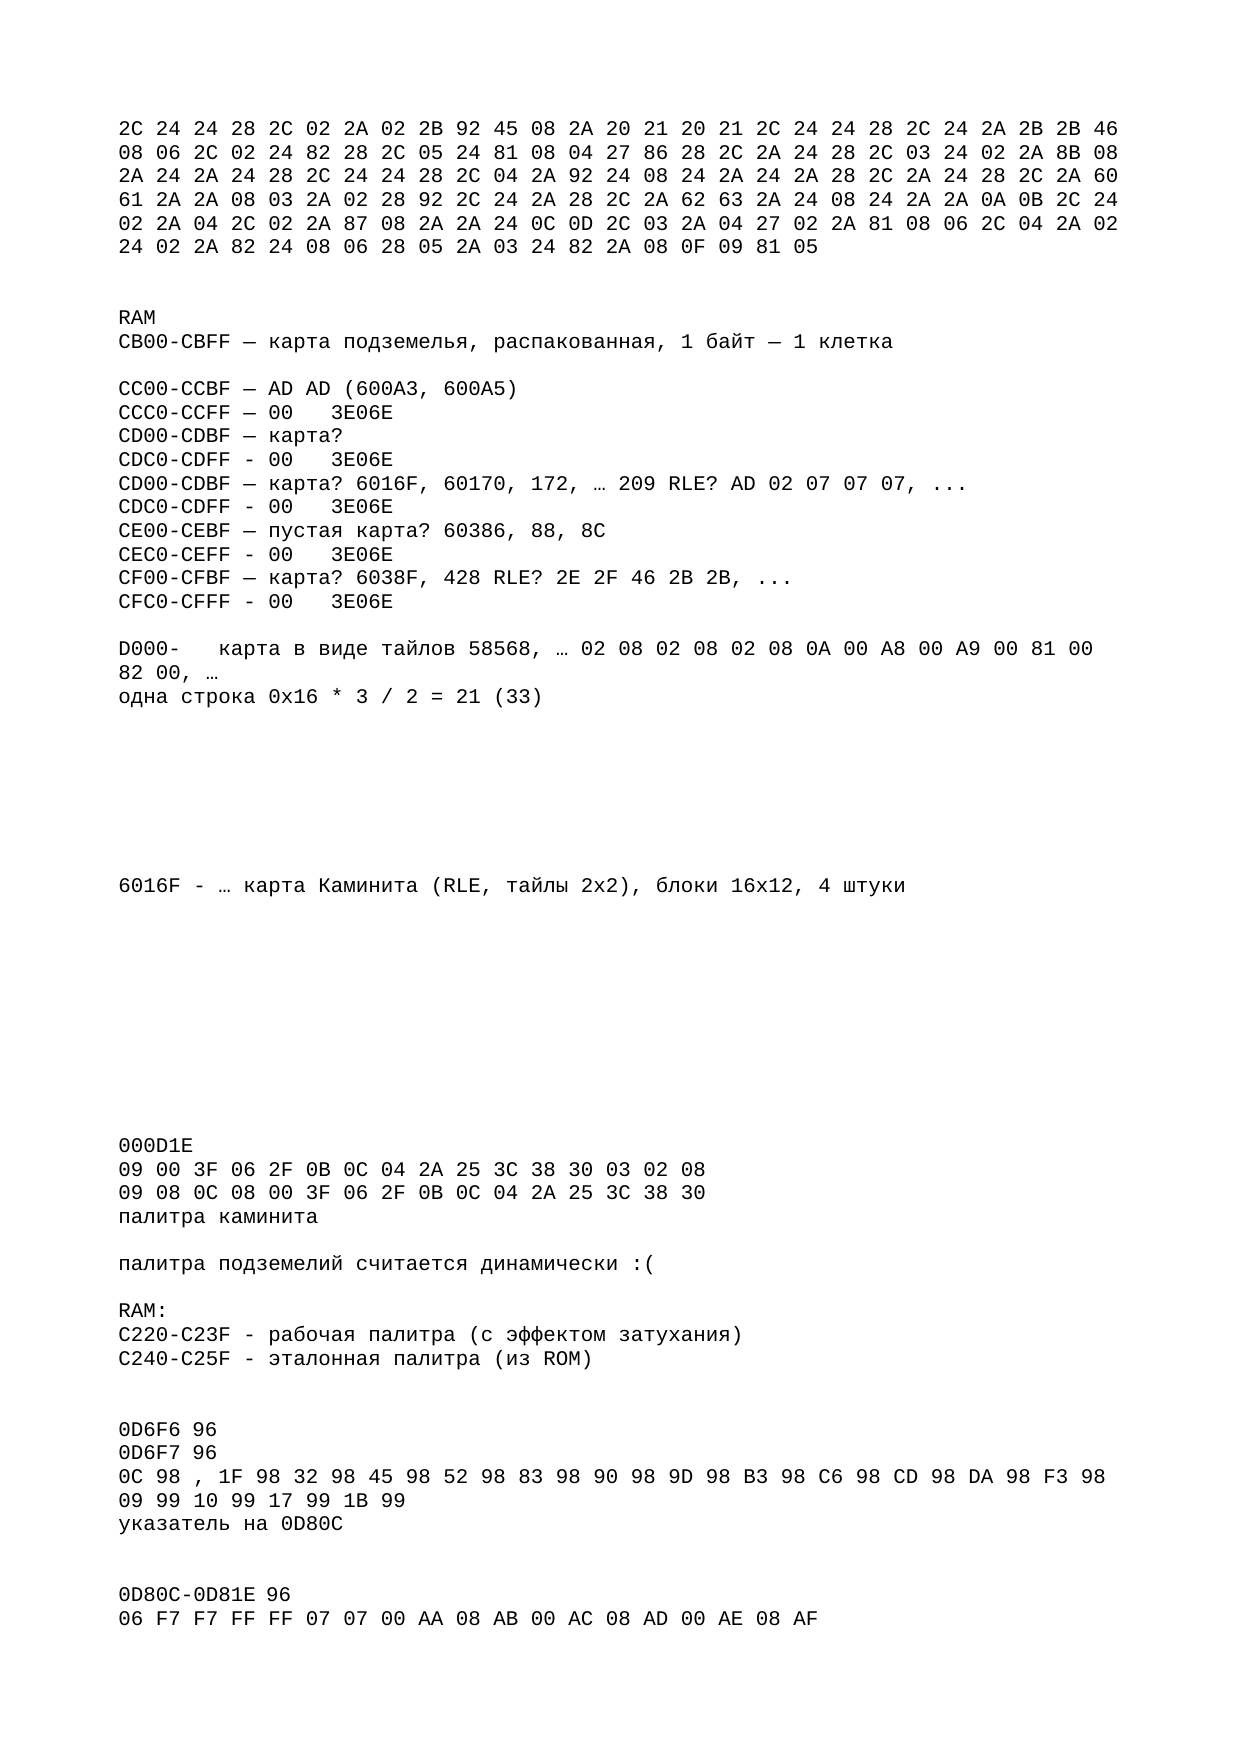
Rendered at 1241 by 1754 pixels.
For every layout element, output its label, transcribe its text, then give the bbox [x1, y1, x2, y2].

text CDC0-CDFF - 00 3E06E [118, 496, 1122, 520]
text 09 00 3F 06 2F 0B 0C 04 2A 25 3C 38 30 03 02 08 [118, 1158, 1122, 1182]
text D000- карта в виде тайлов 58568, … 02 08 02 08 02 08 0A 00 A8 00 A9 00 81 00 82 00, … [118, 638, 1122, 686]
text указатель на 0D80C [118, 1513, 1122, 1537]
text CEC0-CEFF - 00 3E06E [118, 544, 1122, 567]
text CFC0-CFFF - 00 3E06E [118, 591, 1122, 615]
text 09 08 0C 08 00 3F 06 2F 0B 0C 04 2A 25 3C 38 30 [118, 1182, 1122, 1206]
text CD00-CDBF — карта? [118, 426, 1122, 449]
text CB00-CBFF — карта подземелья, распакованная, 1 байт — 1 клетка [118, 331, 1122, 354]
text CE00-CEBF — пустая карта? 60386, 88, 8C [118, 520, 1122, 544]
text C240-C25F - эталонная палитра (из ROM) [118, 1348, 1122, 1371]
text СС00-СCBF — AD AD (600A3, 600A5) [118, 378, 1122, 402]
text CF00-CFBF — карта? 6038F, 428 RLE? 2E 2F 46 2B 2B, ... [118, 567, 1122, 591]
text палитра каминита [118, 1206, 1122, 1229]
text 0D6F6 96 [118, 1419, 1122, 1442]
text CDC0-CDFF - 00 3E06E [118, 449, 1122, 473]
text 6016F - … карта Каминита (RLE, тайлы 2x2), блоки 16x12, 4 штуки [118, 875, 1122, 898]
text 000D1E [118, 1135, 1122, 1158]
text CCC0-CCFF — 00 3E06E [118, 402, 1122, 426]
text CD00-CDBF — карта? 6016F, 60170, 172, … 209 RLE? AD 02 07 07 07, ... [118, 473, 1122, 496]
text RAM: [118, 1300, 1122, 1324]
text 0D6F7 96 [118, 1442, 1122, 1466]
text C220-C23F - рабочая палитра (с эффектом затухания) [118, 1324, 1122, 1348]
text одна строка 0x16 * 3 / 2 = 21 (33) [118, 686, 1122, 709]
text 0C 98 , 1F 98 32 98 45 98 52 98 83 98 90 98 9D 98 B3 98 C6 98 CD 98 DA 98 F3 98 09 99 10 99 17 99 1B 99 [118, 1466, 1122, 1513]
text 06 F7 F7 FF FF 07 07 00 AA 08 AB 00 AC 08 AD 00 AE 08 AF [118, 1608, 1122, 1631]
text 0D80C-0D81E 96 [118, 1584, 1122, 1608]
text 2C 24 24 28 2C 02 2A 02 2B 92 45 08 2A 20 21 20 21 2C 24 24 28 2C 24 2A 2B 2B 46 08 06 2C 02 24 82 28 2C 05 24 81 08 04 27 86 28 2C 2A 24 28 2C 03 24 02 2A 8B 08 2A 24 2A 24 28 2C 24 24 28 2C 04 2A 92 24 08 24 2A 24 2A 28 2C 2A 24 28 2C 2A 60 61 2A 2A 08 03 2A 02 28 92 2C 24 2A 28 2C 2A 62 63 2A 24 08 24 2A 2A 0A 0B 2C 24 02 2A 04 2C 02 2A 87 08 2A 2A 24 0C 0D 2C 03 2A 04 27 02 2A 81 08 06 2C 04 2A 02 24 02 2A 82 24 08 06 28 05 2A 03 24 82 2A 08 0F 09 81 05 [118, 118, 1122, 260]
text RAM [118, 307, 1122, 331]
text палитра подземелий считается динамически :( [118, 1253, 1122, 1277]
